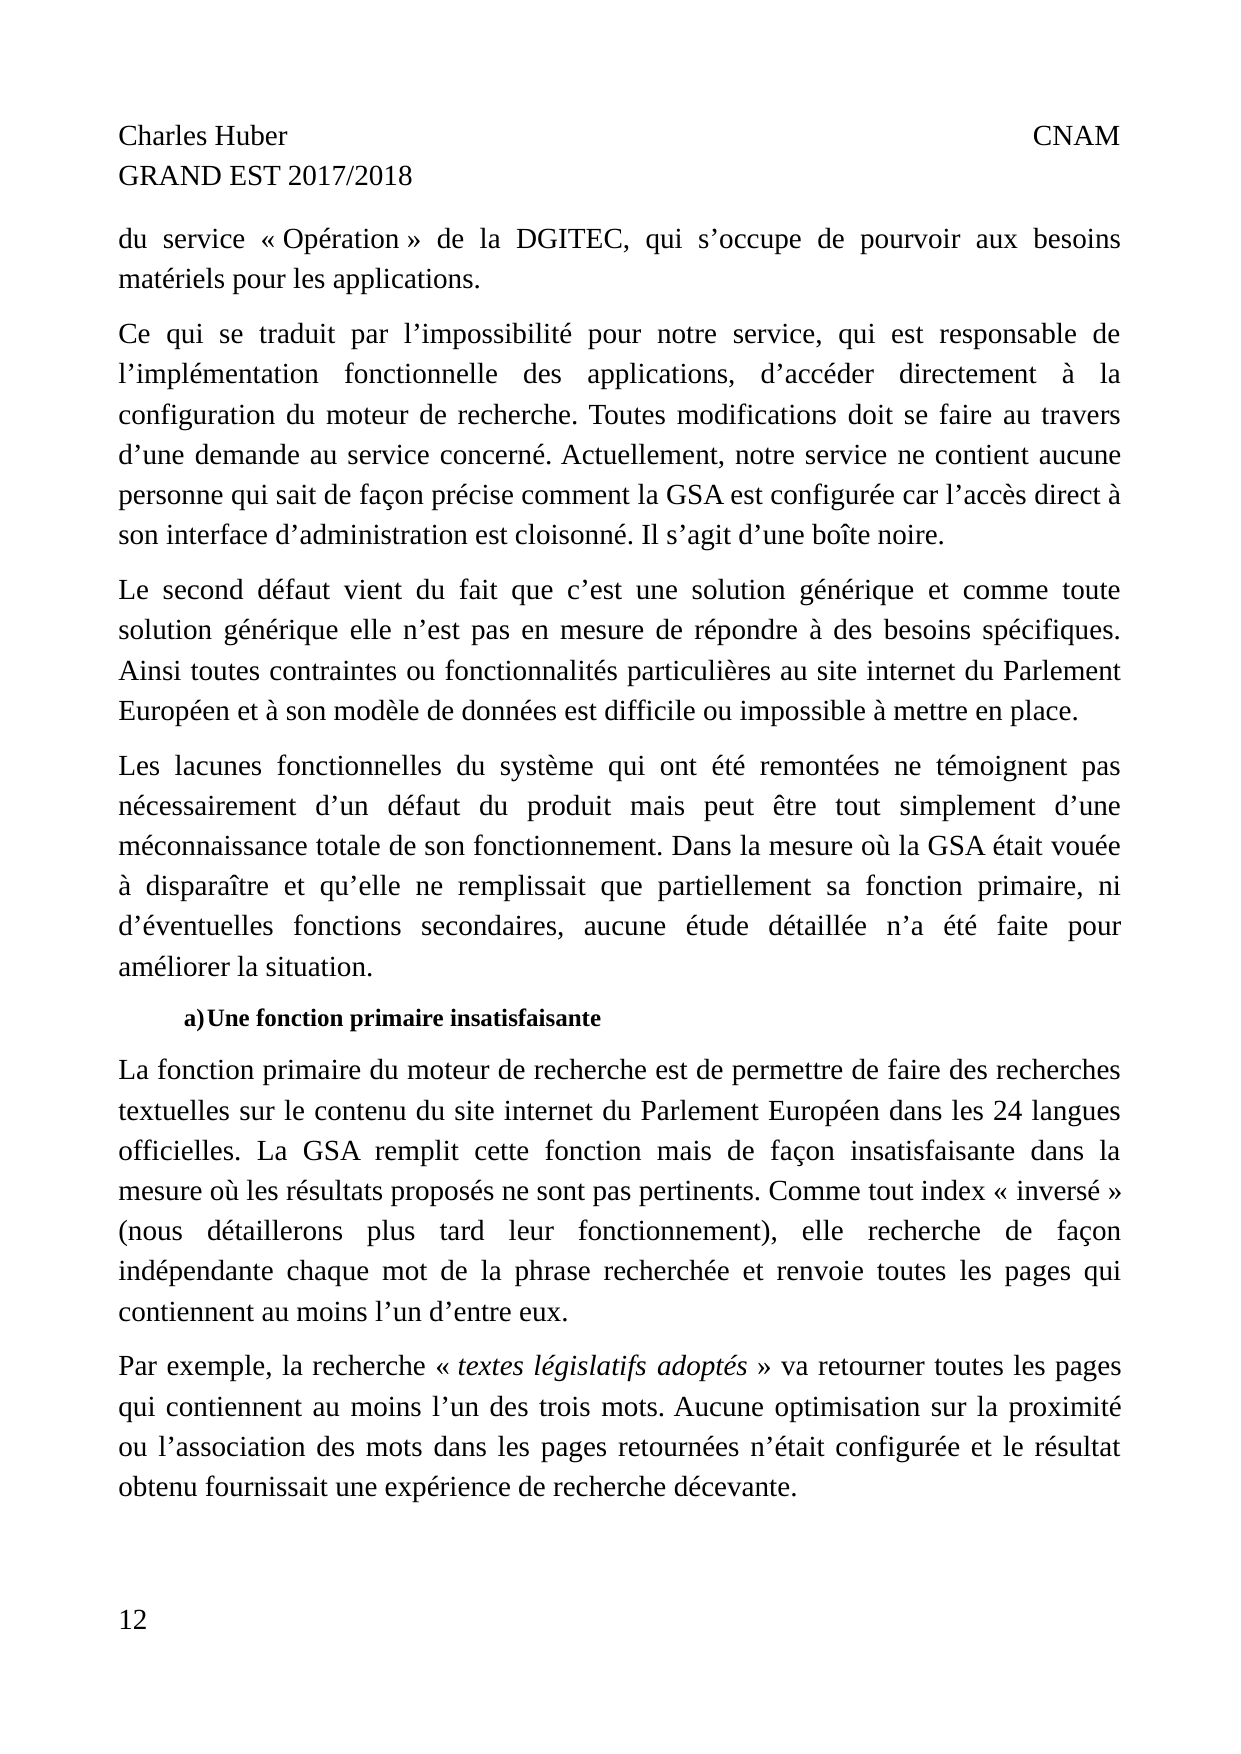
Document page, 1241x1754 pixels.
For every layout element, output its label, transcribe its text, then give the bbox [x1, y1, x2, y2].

text Ce qui se traduit par l’impossibilité pour notre service, qui est responsable de l’implémentation fonctionnelle des applications, d’accéder directement à la configuration du moteur de recherche. Toutes modifications doit se faire au travers d’une demande au service concerné. Actuellement, notre service ne contient aucune personne qui sait de façon précise comment la GSA est configurée car l’accès direct à son interface d’administration est cloisonné. Il s’agit d’une boîte noire. [118, 316, 1122, 551]
text Par exemple, la recherche « textes législatifs adoptés » va retourner toutes les pages qui contiennent au moins l’un des trois mots. Aucune optimisation sur la proximité ou l’association des mots dans les pages retournées n’était configurée et le résultat obtenu fournissait une expérience de recherche décevante. [118, 1348, 1122, 1503]
text Les lacunes fonctionnelles du système qui ont été remontées ne témoignent pas nécessairement d’un défaut du produit mais peut être tout simplement d’une méconnaissance totale de son fonctionnement. Dans la mesure où la GSA était vouée à disparaître et qu’elle ne remplissait que partiellement sa fonction primaire, ni d’éventuelles fonctions secondaires, aucune étude détaillée n’a été faite pour améliorer la situation. [118, 748, 1122, 982]
subtitle Une fonction primaire insatisfaisante [177, 1003, 1122, 1032]
text du service « Opération » de la DGITEC, qui s’occupe de pourvoir aux besoins matériels pour les applications. [118, 221, 1122, 295]
text Le second défaut vient du fait que c’est une solution générique et comme toute solution générique elle n’est pas en mesure de répondre à des besoins spécifiques. Ainsi toutes contraintes ou fonctionnalités particulières au site internet du Parlement Européen et à son modèle de données est difficile ou impossible à mettre en place. [118, 572, 1122, 726]
text La fonction primaire du moteur de recherche est de permettre de faire des recherches textuelles sur le contenu du site internet du Parlement Européen dans les 24 langues officielles. La GSA remplit cette fonction mais de façon insatisfaisante dans la mesure où les résultats proposés ne sont pas pertinents. Comme tout index « inversé » (nous détaillerons plus tard leur fonctionnement), elle recherche de façon indépendante chaque mot de la phrase recherchée et renvoie toutes les pages qui contiennent au moins l’un d’entre eux. [118, 1052, 1122, 1327]
